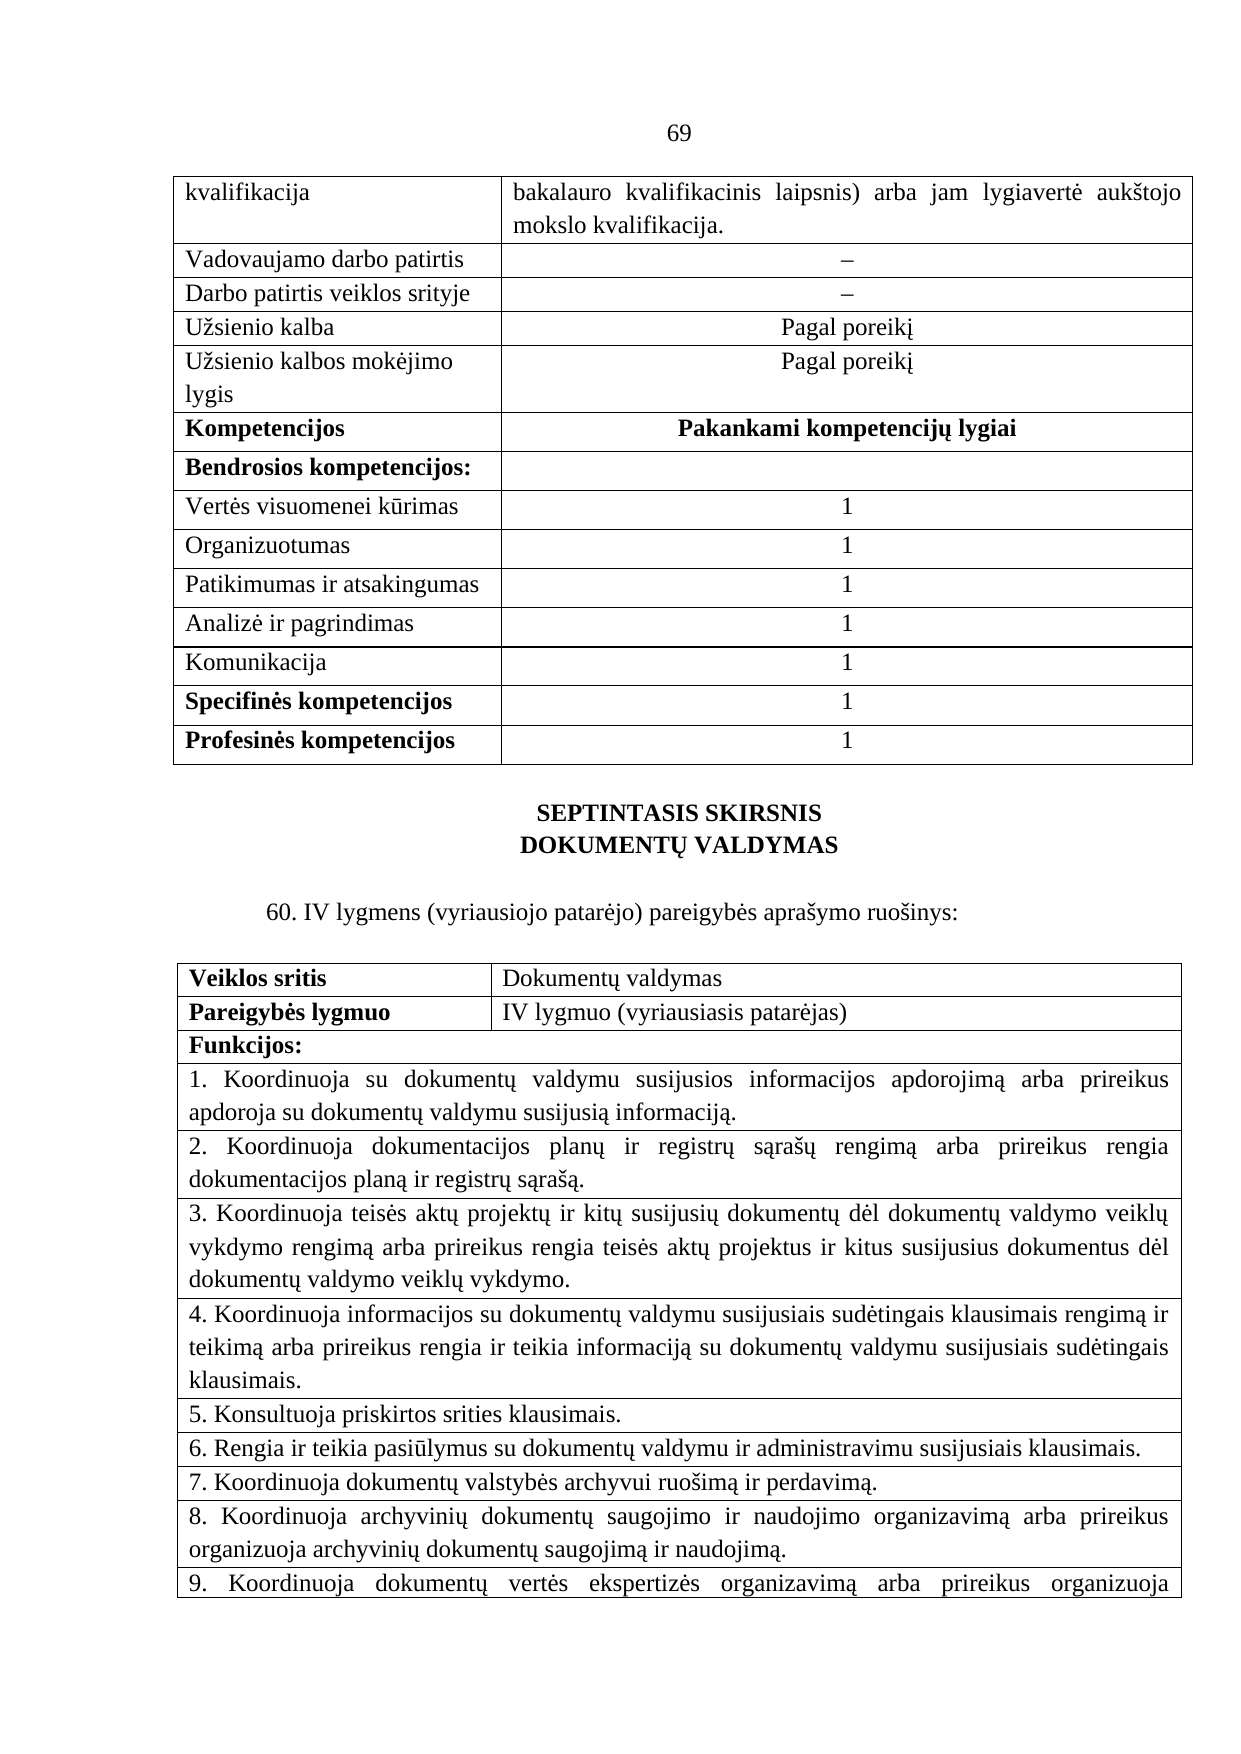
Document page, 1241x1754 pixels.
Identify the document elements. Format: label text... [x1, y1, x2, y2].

table_cell Pagal poreikį [502, 312, 1192, 345]
table_cell Pareigybės lygmuo [178, 997, 491, 1030]
table_cell 7. Koordinuoja dokumentų valstybės archyvui ruošimą ir perdavimą. [178, 1467, 1181, 1500]
table_cell Užsienio kalbos mokėjimo lygis [174, 346, 501, 412]
table_cell Kompetencijos [174, 413, 501, 451]
table_cell 1. Koordinuoja su dokumentų valdymu susijusios informacijos apdorojimą arba prireikus apdoroja su dokumentų valdymu susijusią informaciją. [178, 1064, 1181, 1130]
table_cell Specifinės kompetencijos [174, 686, 501, 724]
table_cell 3. Koordinuoja teisės aktų projektų ir kitų susijusių dokumentų dėl dokumentų valdymo veiklų vykdymo rengimą arba prireikus rengia teisės aktų projektus ir kitus susijusius dokumentus dėl dokumentų valdymo veiklų vykdymo. [178, 1199, 1181, 1298]
table_cell Pagal poreikį [502, 346, 1192, 412]
table_cell [502, 452, 1192, 490]
table_cell IV lygmuo (vyriausiasis patarėjas) [492, 997, 1181, 1030]
table_cell 1 [502, 608, 1192, 646]
table_cell 1 [502, 726, 1192, 763]
table_cell 4. Koordinuoja informacijos su dokumentų valdymu susijusiais sudėtingais klausimais rengimą ir teikimą arba prireikus rengia ir teikia informaciją su dokumentų valdymu susijusiais sudėtingais klausimais. [178, 1299, 1181, 1398]
table_cell Vertės visuomenei kūrimas [174, 491, 501, 529]
table_cell Komunikacija [174, 648, 501, 685]
table_cell 1 [502, 491, 1192, 529]
table_cell 9. Koordinuoja dokumentų vertės ekspertizės organizavimą arba prireikus organizuoja [178, 1568, 1181, 1597]
table_cell Užsienio kalba [174, 312, 501, 345]
table_cell Darbo patirtis veiklos srityje [174, 278, 501, 311]
table_cell Vadovaujamo darbo patirtis [174, 244, 501, 277]
text DOKUMENTŲ VALDYMAS [177, 831, 1181, 859]
table_cell 6. Rengia ir teikia pasiūlymus su dokumentų valdymu ir administravimu susijusiais klausimais. [178, 1433, 1181, 1466]
table_header Veiklos sritis [178, 964, 491, 996]
table_cell Analizė ir pagrindimas [174, 608, 501, 646]
table_cell kvalifikacija [174, 177, 501, 243]
table_cell Organizuotumas [174, 530, 501, 568]
table_cell – [502, 278, 1192, 311]
table_cell Pakankami kompetencijų lygiai [502, 413, 1192, 451]
table_cell 2. Koordinuoja dokumentacijos planų ir registrų sąrašų rengimą arba prireikus rengia dokumentacijos planą ir registrų sąrašą. [178, 1131, 1181, 1197]
table_cell 1 [502, 530, 1192, 568]
table_cell Patikimumas ir atsakingumas [174, 569, 501, 607]
table_header Dokumentų valdymas [492, 964, 1181, 996]
table_cell Bendrosios kompetencijos: [174, 452, 501, 490]
text 60. IV lygmens (vyriausiojo patarėjo) pareigybės aprašymo ruošinys: [177, 897, 1181, 925]
table_cell – [502, 244, 1192, 277]
table_cell 8. Koordinuoja archyvinių dokumentų saugojimo ir naudojimo organizavimą arba prireikus organizuoja archyvinių dokumentų saugojimą ir naudojimą. [178, 1501, 1181, 1567]
table_cell Profesinės kompetencijos [174, 726, 501, 763]
text SEPTINTASIS SKIRSNIS [177, 798, 1181, 826]
table_cell 1 [502, 686, 1192, 724]
table_cell bakalauro kvalifikacinis laipsnis) arba jam lygiavertė aukštojo mokslo kvalifikacija. [502, 177, 1192, 243]
table_cell 1 [502, 569, 1192, 607]
table_cell 1 [502, 648, 1192, 685]
table_cell 5. Konsultuoja priskirtos srities klausimais. [178, 1399, 1181, 1432]
table_cell Funkcijos: [178, 1031, 1181, 1063]
